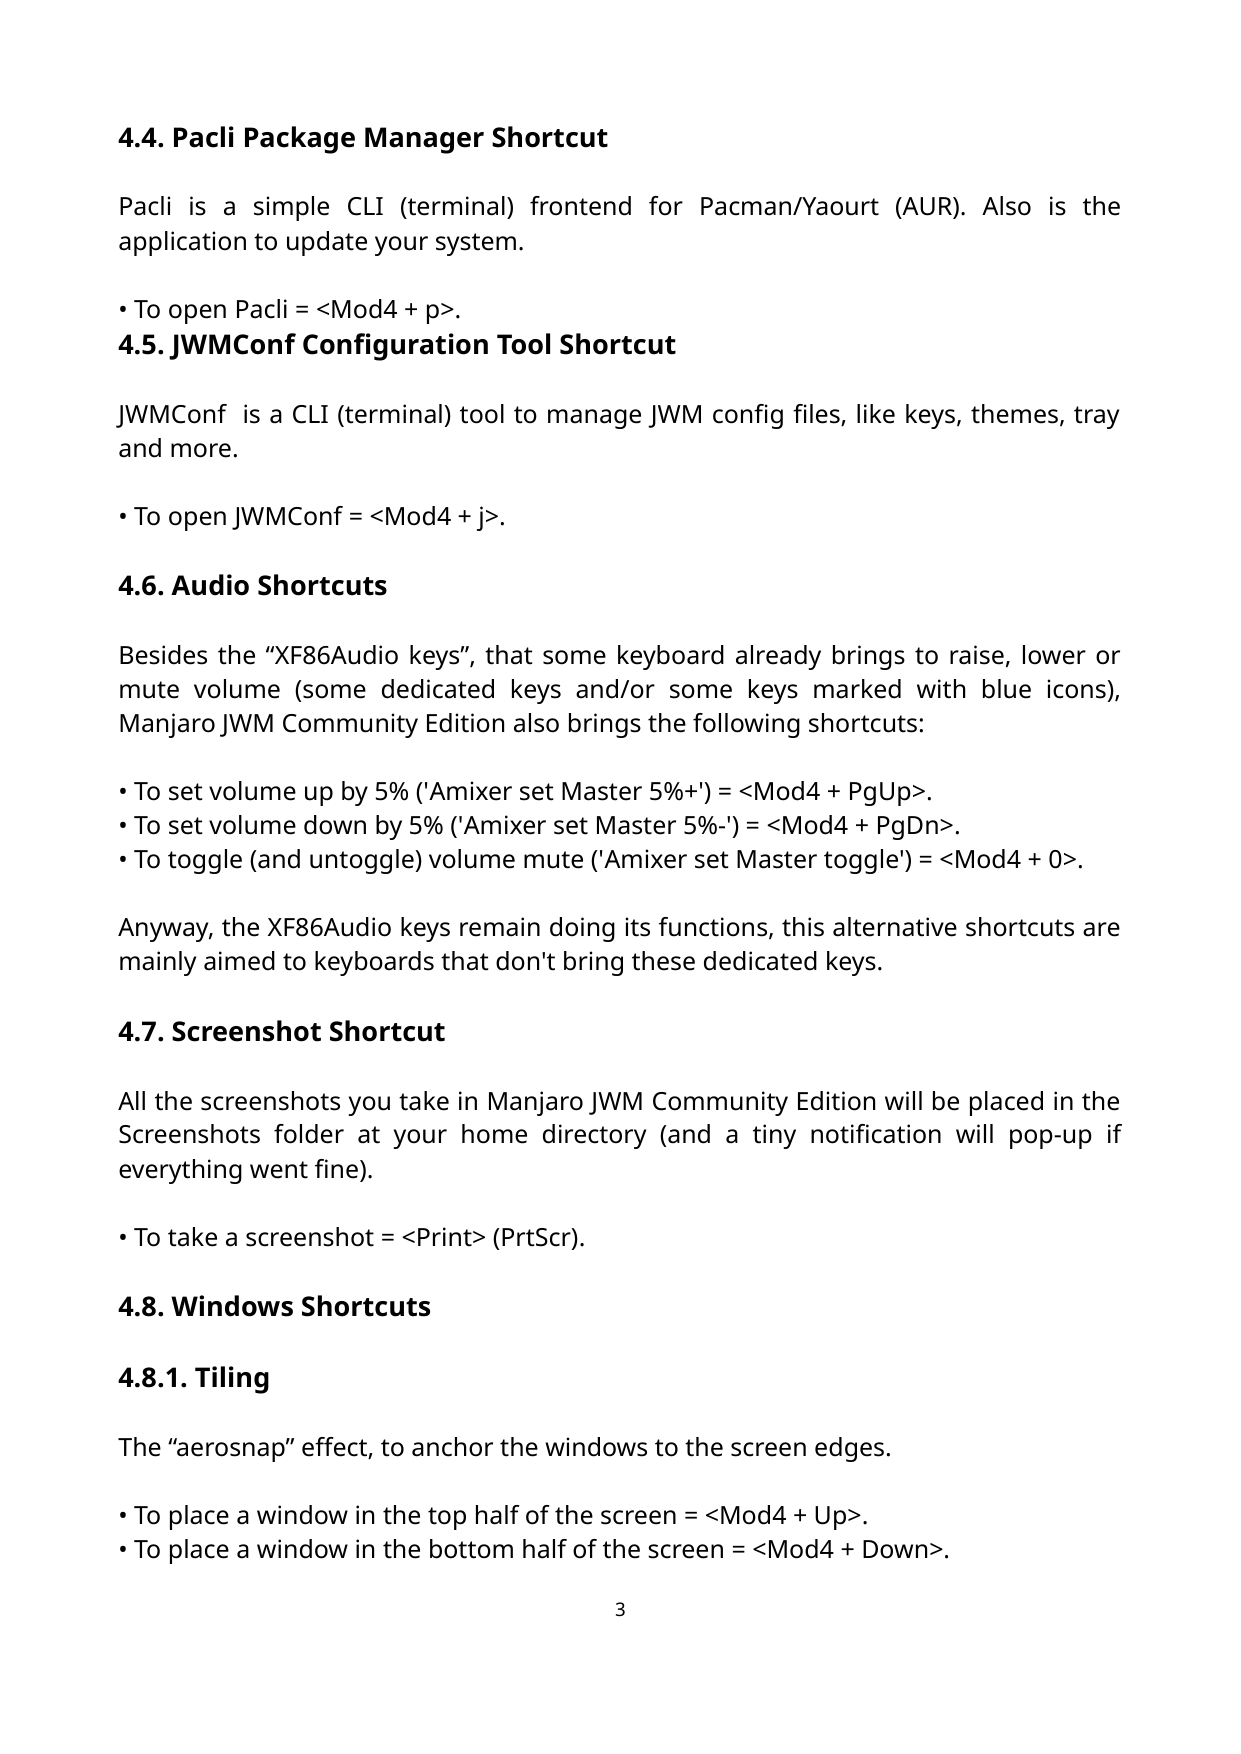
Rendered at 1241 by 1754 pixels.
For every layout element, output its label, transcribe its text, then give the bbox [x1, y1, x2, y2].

text Besides the “XF86Audio keys”, that some keyboard already brings to raise, lower or mute volume (some dedicated keys and/or some keys marked with blue icons), Manjaro JWM Community Edition also brings the following shortcuts: [118, 637, 1122, 740]
subtitle 4.4. Pacli Package Manager Shortcut [118, 118, 1122, 155]
text • To toggle (and untoggle) volume mute ('Amixer set Master toggle') = <Mod4 + 0>. [118, 842, 1122, 876]
subtitle 4.7. Screenshot Shortcut [118, 1012, 1122, 1049]
text • To place a window in the top half of the screen = <Mod4 + Up>. [118, 1497, 1122, 1532]
text • To open JWMConf = <Mod4 + j>. [118, 498, 1122, 532]
text • To place a window in the bottom half of the screen = <Mod4 + Down>. [118, 1532, 1122, 1566]
subtitle 4.6. Audio Shortcuts [118, 567, 1122, 603]
subtitle 4.5. JWMConf Configuration Tool Shortcut [118, 325, 1122, 362]
text • To open Pacli = <Mod4 + p>. [118, 291, 1122, 325]
text Anyway, the XF86Audio keys remain doing its functions, this alternative shortcuts are mainly aimed to keyboards that don't bring these dedicated keys. [118, 910, 1122, 978]
text JWMConf is a CLI (terminal) tool to manage JWM config files, like keys, themes, tray and more. [118, 396, 1122, 464]
text • To set volume up by 5% ('Amixer set Master 5%+') = <Mod4 + PgUp>. [118, 774, 1122, 808]
text • To set volume down by 5% ('Amixer set Master 5%-') = <Mod4 + PgDn>. [118, 808, 1122, 842]
text The “aerosnap” effect, to anchor the windows to the screen edges. [118, 1429, 1122, 1463]
text All the screenshots you take in Manjaro JWM Community Edition will be placed in the Screenshots folder at your home directory (and a tiny notification will pop-up if everything went fine). [118, 1083, 1122, 1185]
text Pacli is a simple CLI (terminal) frontend for Pacman/Yaourt (AUR). Also is the application to update your system. [118, 189, 1122, 257]
subtitle 4.8.1. Tiling [118, 1358, 1122, 1395]
text • To take a screenshot = <Print> (PrtScr). [118, 1219, 1122, 1253]
subtitle 4.8. Windows Shortcuts [118, 1287, 1122, 1324]
